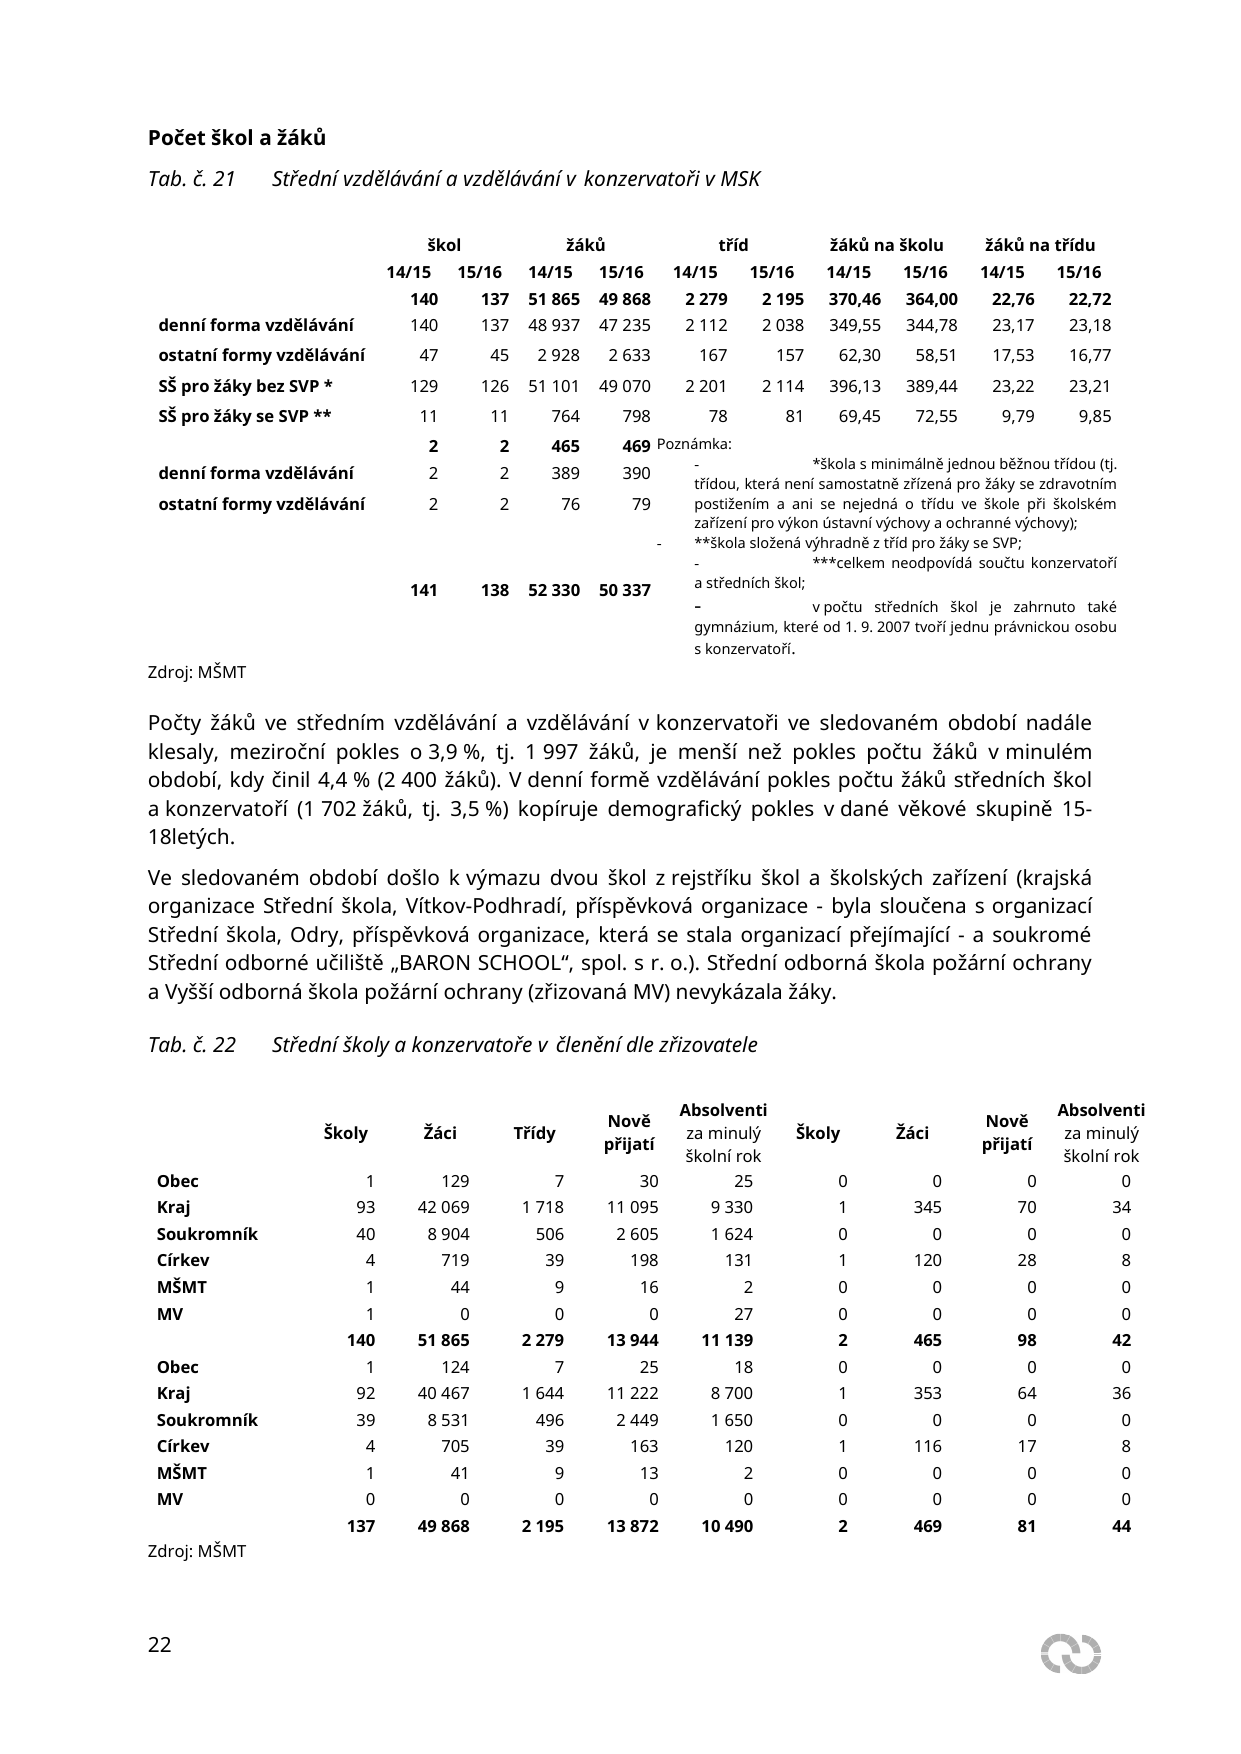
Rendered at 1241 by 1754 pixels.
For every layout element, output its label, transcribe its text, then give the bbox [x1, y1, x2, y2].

table_cell 34 [1055, 1195, 1148, 1220]
table_cell 15/16 [734, 259, 810, 285]
table_cell žáků na školu [811, 233, 963, 258]
table_cell SŠ pro žáky se SVP ** [153, 400, 373, 433]
table_cell 120 [677, 1434, 770, 1459]
table_cell 0 [771, 1274, 865, 1300]
table_cell 1 [299, 1301, 392, 1326]
table_cell 0 [960, 1168, 1054, 1193]
table_cell 40 467 [393, 1380, 487, 1406]
table_cell Třídy [488, 1099, 581, 1167]
table_cell 48 937 [516, 312, 585, 338]
table_cell z toho [123, 312, 152, 372]
table_cell 1 [299, 1274, 392, 1300]
table_cell 0 [299, 1487, 392, 1512]
table_cell 39 [299, 1407, 392, 1432]
table_cell 0 [866, 1460, 959, 1486]
table_cell 39 [488, 1248, 581, 1273]
table_cell 0 [1055, 1460, 1148, 1486]
text Zdroj: MŠMT [148, 1540, 1092, 1562]
table_cell 9 [488, 1274, 581, 1300]
table_cell 465 [866, 1327, 959, 1353]
table_cell 69,45 [811, 400, 887, 433]
table_cell Žáci [393, 1099, 487, 1167]
table_cell 28 [960, 1248, 1054, 1273]
table_cell Církev [151, 1434, 298, 1459]
table_cell 353 [866, 1380, 959, 1406]
table_cell 16,77 [1041, 339, 1117, 372]
table_cell SŠ pro žáky bez SVP * [153, 373, 373, 398]
table_cell 1 [299, 1354, 392, 1379]
table_cell 0 [677, 1487, 770, 1512]
table_cell 396,13 [811, 373, 887, 398]
table_cell 2 279 [657, 286, 733, 311]
table_cell 22,76 [964, 286, 1040, 311]
table_cell 370,46 [811, 286, 887, 311]
table_cell 7 [488, 1168, 581, 1193]
table_cell 14/15 [657, 259, 733, 285]
table_cell 72,55 [888, 400, 963, 433]
table_cell 198 [582, 1248, 676, 1273]
table_cell 1 718 [488, 1195, 581, 1220]
table_cell 141 [374, 521, 444, 659]
table_cell Soukromník [151, 1221, 298, 1247]
table_cell 0 [582, 1487, 676, 1512]
table_cell 0 [771, 1168, 865, 1193]
table_header Zřizovatel [151, 1072, 298, 1167]
table_cell 17 [960, 1434, 1054, 1459]
table_cell 23,17 [964, 312, 1040, 338]
table_cell Obec [151, 1354, 298, 1379]
table_cell 465 [516, 434, 585, 459]
table_cell 140 [374, 312, 444, 338]
table_cell 10 490 [677, 1513, 770, 1539]
table_cell 92 [299, 1380, 392, 1406]
table_cell 9 [488, 1460, 581, 1486]
table_cell denní forma vzdělávání [153, 312, 373, 338]
table_cell škol [374, 233, 514, 258]
table_cell 344,78 [888, 312, 963, 338]
table_cell 137 [299, 1513, 392, 1539]
table_cell 2 195 [488, 1513, 581, 1539]
table_cell 81 [734, 400, 810, 433]
table_cell 469 [866, 1513, 959, 1539]
table_cell tříd [657, 233, 810, 258]
table_header Střední vzdělávání a vzdělávání v konzervatoři [123, 206, 373, 285]
list Střední vzdělávání a vzdělávání v konzervatoři v MSK [148, 164, 1092, 192]
table_cell MV [151, 1301, 298, 1326]
table_cell 0 [866, 1407, 959, 1432]
table_cell 1 [771, 1434, 865, 1459]
table_cell 14/15 [811, 259, 887, 285]
table_cell 389 [516, 460, 585, 486]
text Počet škol a žáků [148, 123, 1092, 152]
table_cell 41 [393, 1460, 487, 1486]
table_cell 49 868 [586, 286, 656, 311]
table_cell 23,18 [1041, 312, 1117, 338]
table_cell 2 [374, 487, 444, 520]
table_cell 0 [960, 1301, 1054, 1326]
table_cell 1 [299, 1460, 392, 1486]
table_cell 2 195 [734, 286, 810, 311]
table_cell 98 [960, 1327, 1054, 1353]
table_cell Absolventi za minulý školní rok [1055, 1099, 1148, 1167]
table_cell 23,21 [1041, 373, 1117, 398]
table_cell 25 [677, 1168, 770, 1193]
table_cell 0 [771, 1301, 865, 1326]
table_cell 8 531 [393, 1407, 487, 1432]
table_cell 0 [393, 1301, 487, 1326]
table_cell 79 [586, 487, 656, 520]
table_cell ostatní formy vzdělávání [153, 487, 373, 520]
table_cell 0 [960, 1460, 1054, 1486]
table_cell 496 [488, 1407, 581, 1432]
table_cell 40 [299, 1221, 392, 1247]
table_cell 131 [677, 1248, 770, 1273]
table_cell 0 [771, 1460, 865, 1486]
table_cell Celkem [151, 1513, 298, 1539]
table_cell 167 [657, 339, 733, 372]
table_cell 15/16 [586, 259, 656, 285]
table_cell 8 700 [677, 1380, 770, 1406]
table_cell MŠMT [151, 1274, 298, 1300]
table_cell 11 [374, 400, 444, 433]
table_cell 129 [374, 373, 444, 398]
table_cell 47 [374, 339, 444, 372]
table_cell 0 [960, 1274, 1054, 1300]
table_cell Celkem*** [123, 521, 373, 659]
table_cell 2 [677, 1460, 770, 1486]
table_cell 17,53 [964, 339, 1040, 372]
table_cell 50 337 [586, 521, 656, 659]
table_cell 0 [866, 1354, 959, 1379]
text Ve sledovaném období došlo k výmazu dvou škol z rejstříku škol a školských zařízení (krajská organizace Střední škola, Vítkov-Podhradí, příspěvková organizace - byla sloučena s organizací Střední škola, Odry, příspěvková organizace, která se stala organizací přejímající - a soukromé Střední odborné učiliště „BARON SCHOOL“, spol. s r. o.). Střední odborná škola požární ochrany a Vyšší odborná škola požární ochrany (zřizovaná MV) nevykázala žáky. [148, 863, 1092, 1005]
table_cell Nově přijatí [582, 1099, 676, 1167]
table_cell 0 [960, 1354, 1054, 1379]
table_cell 51 865 [393, 1327, 487, 1353]
table_cell 45 [445, 339, 514, 372]
table_cell 2 449 [582, 1407, 676, 1432]
table_cell 2 114 [734, 373, 810, 398]
text Počty žáků ve středním vzdělávání a vzdělávání v konzervatoři ve sledovaném období nadále klesaly, meziroční pokles o 3,9 %, tj. 1 997 žáků, je menší než pokles počtu žáků v minulém období, kdy činil 4,4 % (2 400 žáků). V denní formě vzdělávání pokles počtu žáků středních škol a konzervatoří (1 702 žáků, tj. 3,5 %) kopíruje demografický pokles v dané věkové skupině 15-18letých. [148, 708, 1092, 851]
table_cell 157 [734, 339, 810, 372]
table_cell 0 [771, 1407, 865, 1432]
table_cell 9,85 [1041, 400, 1117, 433]
table_cell 345 [866, 1195, 959, 1220]
table_cell Školy [771, 1099, 865, 1167]
table_cell 0 [866, 1274, 959, 1300]
table_cell 719 [393, 1248, 487, 1273]
table_cell 47 235 [586, 312, 656, 338]
table_cell 76 [516, 487, 585, 520]
table_cell Žáci [866, 1099, 959, 1167]
table_cell 15/16 [445, 259, 514, 285]
table_cell 140 [374, 286, 444, 311]
text Zdroj: MŠMT [148, 661, 1092, 683]
table_cell 44 [1055, 1513, 1148, 1539]
table_cell 0 [393, 1487, 487, 1512]
table_cell 36 [1055, 1380, 1148, 1406]
table_cell 0 [488, 1301, 581, 1326]
table_cell 14/15 [516, 259, 585, 285]
table_cell 1 644 [488, 1380, 581, 1406]
table_cell 0 [960, 1407, 1054, 1432]
table_cell 42 [1055, 1327, 1148, 1353]
table_header Střední školy [299, 1072, 770, 1098]
table_cell 0 [488, 1487, 581, 1512]
table_cell Obec [151, 1168, 298, 1193]
table_cell 9,79 [964, 400, 1040, 433]
table_cell 22,72 [1041, 286, 1117, 311]
table_cell 0 [866, 1168, 959, 1193]
table_cell žáků na třídu [964, 233, 1117, 258]
table_cell ostatní formy vzdělávání [153, 339, 373, 372]
table_cell MŠMT [151, 1460, 298, 1486]
table_cell 2 [445, 460, 514, 486]
table_cell 62,30 [811, 339, 887, 372]
table_cell 13 [582, 1460, 676, 1486]
table_header Školní rok [92, 1072, 150, 1167]
table_cell Školy [299, 1099, 392, 1167]
table_cell 1 [771, 1248, 865, 1273]
table_cell 2 [445, 487, 514, 520]
table_cell 389,44 [888, 373, 963, 398]
table_cell 126 [445, 373, 514, 398]
table_cell Poznámka: *škola s minimálně jednou běžnou třídou (tj. třídou, která není samostatně zřízená pro žáky se zdravotním postižením a ani se nejedná o třídu ve škole při školském zařízení pro výkon ústavní výchovy a ochranné výchovy); **škola složená výhradně z tříd pro žáky se SVP; ***celkem neodpovídá součtu konzervatoří a středních škol; v počtu středních škol je zahrnuto také gymnázium, které od 1. 9. 2007 tvoří jednu právnickou osobu s konzervatoří. [657, 434, 1117, 659]
table_cell 140 [299, 1327, 392, 1353]
table_header Počet [374, 206, 1117, 232]
table_cell 137 [445, 286, 514, 311]
table_cell 52 330 [516, 521, 585, 659]
table_cell Kraj [151, 1380, 298, 1406]
table_cell 137 [445, 312, 514, 338]
table_cell 0 [582, 1301, 676, 1326]
table_cell 4 [299, 1248, 392, 1273]
table_cell 78 [657, 400, 733, 433]
table_cell 7 [488, 1354, 581, 1379]
table_cell 0 [960, 1221, 1054, 1247]
table_cell 705 [393, 1434, 487, 1459]
table_cell 2 [677, 1274, 770, 1300]
table_cell 1 [771, 1195, 865, 1220]
table_cell 349,55 [811, 312, 887, 338]
table_cell 18 [677, 1354, 770, 1379]
table_cell 8 [1055, 1248, 1148, 1273]
table_cell 0 [771, 1221, 865, 1247]
table_cell 2 [771, 1327, 865, 1353]
table_cell MV [151, 1487, 298, 1512]
table_cell 9 330 [677, 1195, 770, 1220]
table_cell 0 [960, 1487, 1054, 1512]
table_cell 39 [488, 1434, 581, 1459]
table_cell 11 222 [582, 1380, 676, 1406]
table_cell 0 [1055, 1221, 1148, 1247]
table_cell 2 038 [734, 312, 810, 338]
table_cell 58,51 [888, 339, 963, 372]
table_cell 15/16 [888, 259, 963, 285]
table_cell 4 [299, 1434, 392, 1459]
table_cell 13 872 [582, 1513, 676, 1539]
table_cell 51 101 [516, 373, 585, 398]
table_cell 51 865 [516, 286, 585, 311]
table_cell 2 [445, 434, 514, 459]
table_cell 0 [1055, 1487, 1148, 1512]
table_cell 2 [374, 460, 444, 486]
table_cell 70 [960, 1195, 1054, 1220]
table_cell 81 [960, 1513, 1054, 1539]
table_cell 0 [1055, 1168, 1148, 1193]
table_cell 764 [516, 400, 585, 433]
table_cell 2 605 [582, 1221, 676, 1247]
table_cell 0 [1055, 1407, 1148, 1432]
table_cell 0 [1055, 1274, 1148, 1300]
table_cell 14/15 [374, 259, 444, 285]
table_cell 27 [677, 1301, 770, 1326]
table_cell denní forma vzdělávání [153, 460, 373, 486]
table_cell 2015/2016 [92, 1354, 150, 1539]
table_header Konzervatoře [771, 1072, 1148, 1098]
table_cell 93 [299, 1195, 392, 1220]
table_cell Nově přijatí [960, 1099, 1054, 1167]
table_cell 49 868 [393, 1513, 487, 1539]
table_cell 11 139 [677, 1327, 770, 1353]
table_cell Střední školy celkem [123, 286, 373, 311]
table_cell z toho [123, 460, 152, 520]
table_cell 129 [393, 1168, 487, 1193]
table_cell 2 112 [657, 312, 733, 338]
table_cell 14/15 [964, 259, 1040, 285]
table_cell 44 [393, 1274, 487, 1300]
table_cell 42 069 [393, 1195, 487, 1220]
table_cell 1 [299, 1168, 392, 1193]
table_cell Církev [151, 1248, 298, 1273]
table_cell v tom [123, 373, 152, 433]
table_cell 2014/2015 [92, 1168, 150, 1353]
table_cell 0 [1055, 1354, 1148, 1379]
table_cell 390 [586, 460, 656, 486]
table_cell Celkem [151, 1327, 298, 1353]
table_cell 0 [866, 1301, 959, 1326]
table_cell 0 [866, 1487, 959, 1512]
table_cell 2 279 [488, 1327, 581, 1353]
table_cell 49 070 [586, 373, 656, 398]
table_cell 120 [866, 1248, 959, 1273]
table_cell 0 [866, 1221, 959, 1247]
table_cell 8 904 [393, 1221, 487, 1247]
table_cell 0 [771, 1487, 865, 1512]
table_cell 138 [445, 521, 514, 659]
table_cell 25 [582, 1354, 676, 1379]
table_cell 64 [960, 1380, 1054, 1406]
table_cell 2 [374, 434, 444, 459]
table_cell Konzervatoře [123, 434, 373, 459]
table_cell 1 624 [677, 1221, 770, 1247]
table_cell 1 [771, 1380, 865, 1406]
table_cell 8 [1055, 1434, 1148, 1459]
table_cell žáků [516, 233, 656, 258]
table_cell Absolventi za minulý školní rok [677, 1099, 770, 1167]
table_cell Kraj [151, 1195, 298, 1220]
table_cell 469 [586, 434, 656, 459]
table_cell 13 944 [582, 1327, 676, 1353]
table_cell 2 201 [657, 373, 733, 398]
table_cell 124 [393, 1354, 487, 1379]
table_cell 163 [582, 1434, 676, 1459]
table_cell 0 [771, 1354, 865, 1379]
table_cell 16 [582, 1274, 676, 1300]
table_cell 1 650 [677, 1407, 770, 1432]
table_cell 2 [771, 1513, 865, 1539]
table_cell 506 [488, 1221, 581, 1247]
table_cell 116 [866, 1434, 959, 1459]
table_cell 15/16 [1041, 259, 1117, 285]
table_cell 11 [445, 400, 514, 433]
table_cell 30 [582, 1168, 676, 1193]
table_cell 2 633 [586, 339, 656, 372]
table_cell 23,22 [964, 373, 1040, 398]
table_cell 2 928 [516, 339, 585, 372]
table_cell 11 095 [582, 1195, 676, 1220]
table_cell 364,00 [888, 286, 963, 311]
list Střední školy a konzervatoře v členění dle zřizovatele [148, 1030, 1092, 1059]
table_cell 798 [586, 400, 656, 433]
table_cell Soukromník [151, 1407, 298, 1432]
table_cell 0 [1055, 1301, 1148, 1326]
